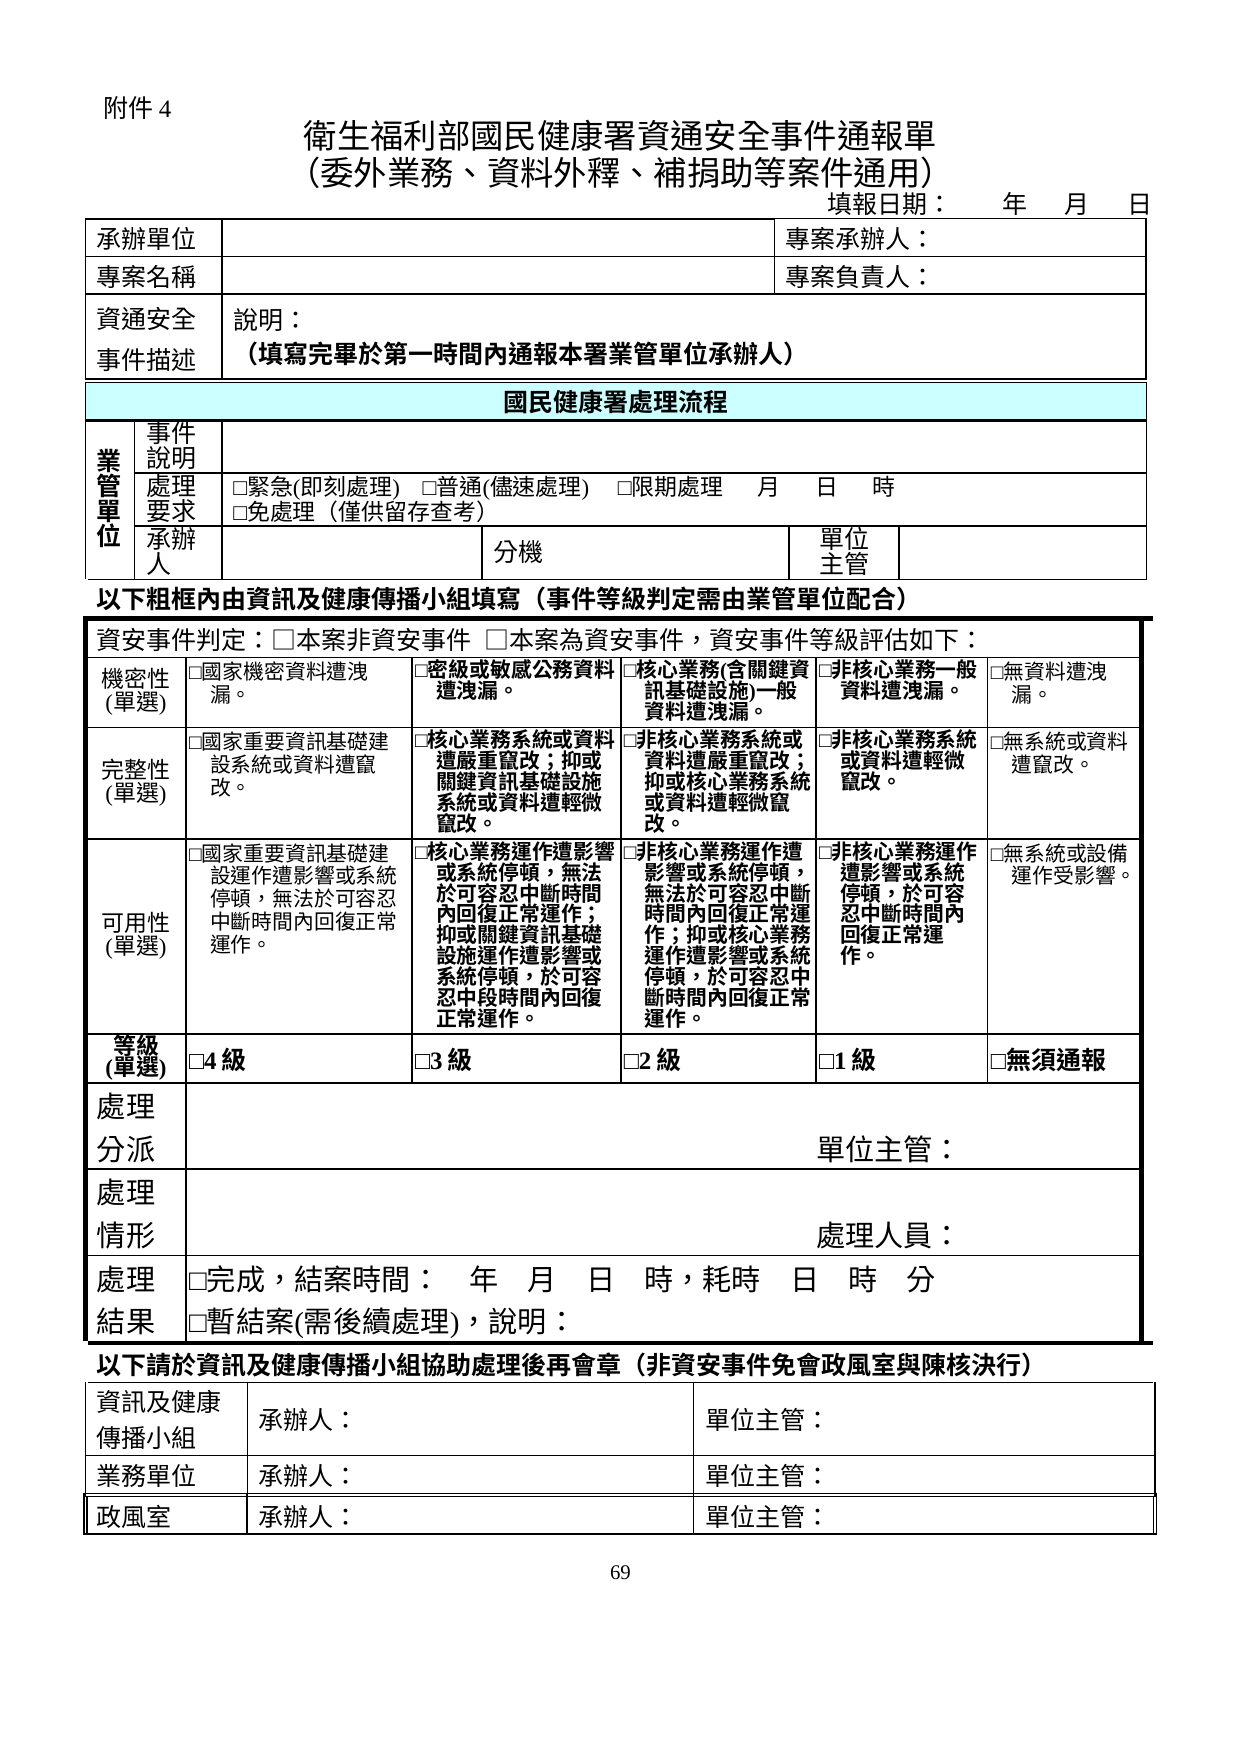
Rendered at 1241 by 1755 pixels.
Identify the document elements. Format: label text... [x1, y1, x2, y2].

table_cell 專案負責人： [775, 257, 1145, 293]
table_cell □無系統或資料遭竄改。 [988, 728, 1139, 838]
table_cell □3級 [413, 1035, 620, 1082]
table_cell 資訊及健康傳播小組 [86, 1383, 247, 1455]
table_cell □非核心業務系統或資料遭輕微竄改。 [817, 728, 987, 838]
table_cell 專案名稱 [86, 257, 221, 293]
table_cell □4級 [187, 1035, 411, 1082]
text 衛生福利部國民健康署資通安全事件通報單 [89, 81, 1152, 156]
table_cell 處理要求 [135, 474, 221, 525]
table_cell [1146, 838, 1155, 1033]
table_cell 政風室 [88, 1497, 246, 1533]
table_cell □無須通報 [988, 1035, 1139, 1082]
table_cell 承辦人 [135, 527, 221, 578]
table_cell [1146, 727, 1155, 838]
table_cell □緊急(即刻處理) □普通(儘速處理) □限期處理 月 日 時 □免處理（僅供留存查考） [223, 474, 1146, 525]
table_cell 單位 主管 [790, 527, 898, 578]
table_cell [1146, 1033, 1155, 1082]
table_cell □非核心業務運作遭影響或系統停頓，無法於可容忍中斷時間內回復正常運作；抑或核心業務運作遭影響或系統停頓，於可容忍中斷時間內回復正常運作。 [622, 840, 815, 1033]
table_cell □無系統或設備運作受影響。 [988, 840, 1139, 1033]
table_cell 承辦人： [248, 1383, 693, 1455]
table_cell 承辦人： [248, 1456, 693, 1492]
table_cell 處理人員： [187, 1170, 1139, 1254]
table_cell [1146, 657, 1155, 727]
table_cell [1147, 382, 1155, 419]
table_cell 承辦人： [248, 1497, 693, 1533]
table_cell □非核心業務運作遭影響或系統停頓，於可容忍中斷時間內回復正常運作。 [817, 840, 987, 1033]
table_cell 機密性 (單選) [88, 658, 185, 727]
table_cell [1146, 1082, 1155, 1168]
table_cell 處理 分派 [88, 1084, 185, 1168]
table_header 承辦單位 [86, 220, 221, 256]
table_cell □國家重要資訊基礎建設系統或資料遭竄改。 [187, 728, 411, 838]
text （委外業務、資料外釋、補捐助等案件通用） [89, 156, 1152, 193]
table_cell [1147, 525, 1155, 578]
table_cell 以下請於資訊及健康傳播小組協助處理後再會章（非資安事件免會政風室與陳核決行） [88, 1345, 1153, 1382]
table_cell 處理結果 [88, 1256, 185, 1341]
table_cell 資通安全事件描述 [86, 295, 221, 378]
table_header [223, 220, 774, 256]
table_cell 等級 (單選) [88, 1035, 185, 1082]
table_cell [1147, 293, 1155, 378]
table_cell [1146, 1255, 1155, 1341]
table_cell 處理情形 [88, 1170, 185, 1254]
table_cell 單位主管： [694, 1456, 1154, 1492]
table_cell 說明： （填寫完畢於第一時間內通報本署業管單位承辦人） [223, 295, 1145, 378]
table_cell □無資料遭洩漏。 [988, 658, 1139, 727]
table_cell 資安事件判定：□本案非資安事件 □本案為資安事件，資安事件等級評估如下： [88, 621, 1139, 657]
table_cell □核心業務系統或資料遭嚴重竄改；抑或關鍵資訊基礎設施系統或資料遭輕微竄改。 [413, 728, 620, 838]
table_cell □1級 [817, 1035, 987, 1082]
table_cell □核心業務(含關鍵資訊基礎設施)一般資料遭洩漏。 [622, 658, 815, 727]
table_cell □完成，結案時間： 年 月 日 時，耗時 日 時 分 □暫結案(需後續處理)，說明： [187, 1256, 1139, 1341]
table_cell [900, 527, 1146, 578]
table_cell 業管單位 [86, 422, 134, 578]
table_cell □國家機密資料遭洩漏。 [187, 658, 411, 727]
text 附件4 [104, 88, 199, 124]
table_cell 業務單位 [86, 1456, 247, 1492]
table_cell [1147, 472, 1155, 525]
table_cell 單位主管： [694, 1497, 1153, 1533]
table_header 專案承辦人： [775, 219, 1145, 256]
table_cell 單位主管： [694, 1383, 1154, 1455]
table_cell □非核心業務一般資料遭洩漏。 [817, 658, 987, 727]
table_cell □2級 [622, 1035, 815, 1082]
table_cell 可用性 (單選) [88, 840, 185, 1033]
table_cell 分機 [483, 527, 788, 578]
table_cell □核心業務運作遭影響或系統停頓，無法於可容忍中斷時間內回復正常運作；抑或關鍵資訊基礎設施運作遭影響或系統停頓，於可容忍中段時間內回復正常運作。 [413, 840, 620, 1033]
table_cell 事件說明 [135, 422, 221, 472]
table_cell [223, 257, 774, 293]
table_cell [1147, 256, 1155, 293]
table_cell □密級或敏感公務資料遭洩漏。 [413, 658, 620, 727]
table_cell 完整性 (單選) [88, 728, 185, 838]
table_cell [1146, 621, 1155, 657]
table_cell [1147, 419, 1155, 472]
table_cell [1146, 1168, 1155, 1254]
table_cell 單位主管： [187, 1084, 1139, 1168]
table_header [1147, 218, 1155, 256]
table_cell 以下粗框內由資訊及健康傳播小組填寫（事件等級判定需由業管單位配合） [88, 580, 1153, 616]
text 填報日期： 年 月 日 [89, 193, 1152, 218]
table_cell □非核心業務系統或資料遭嚴重竄改；抑或核心業務系統或資料遭輕微竄改。 [622, 728, 815, 838]
table_cell [223, 527, 481, 578]
table_cell □國家重要資訊基礎建設運作遭影響或系統停頓，無法於可容忍中斷時間內回復正常運作。 [187, 840, 411, 1033]
table_cell 國民健康署處理流程 [86, 383, 1146, 419]
table_cell [223, 422, 1146, 472]
